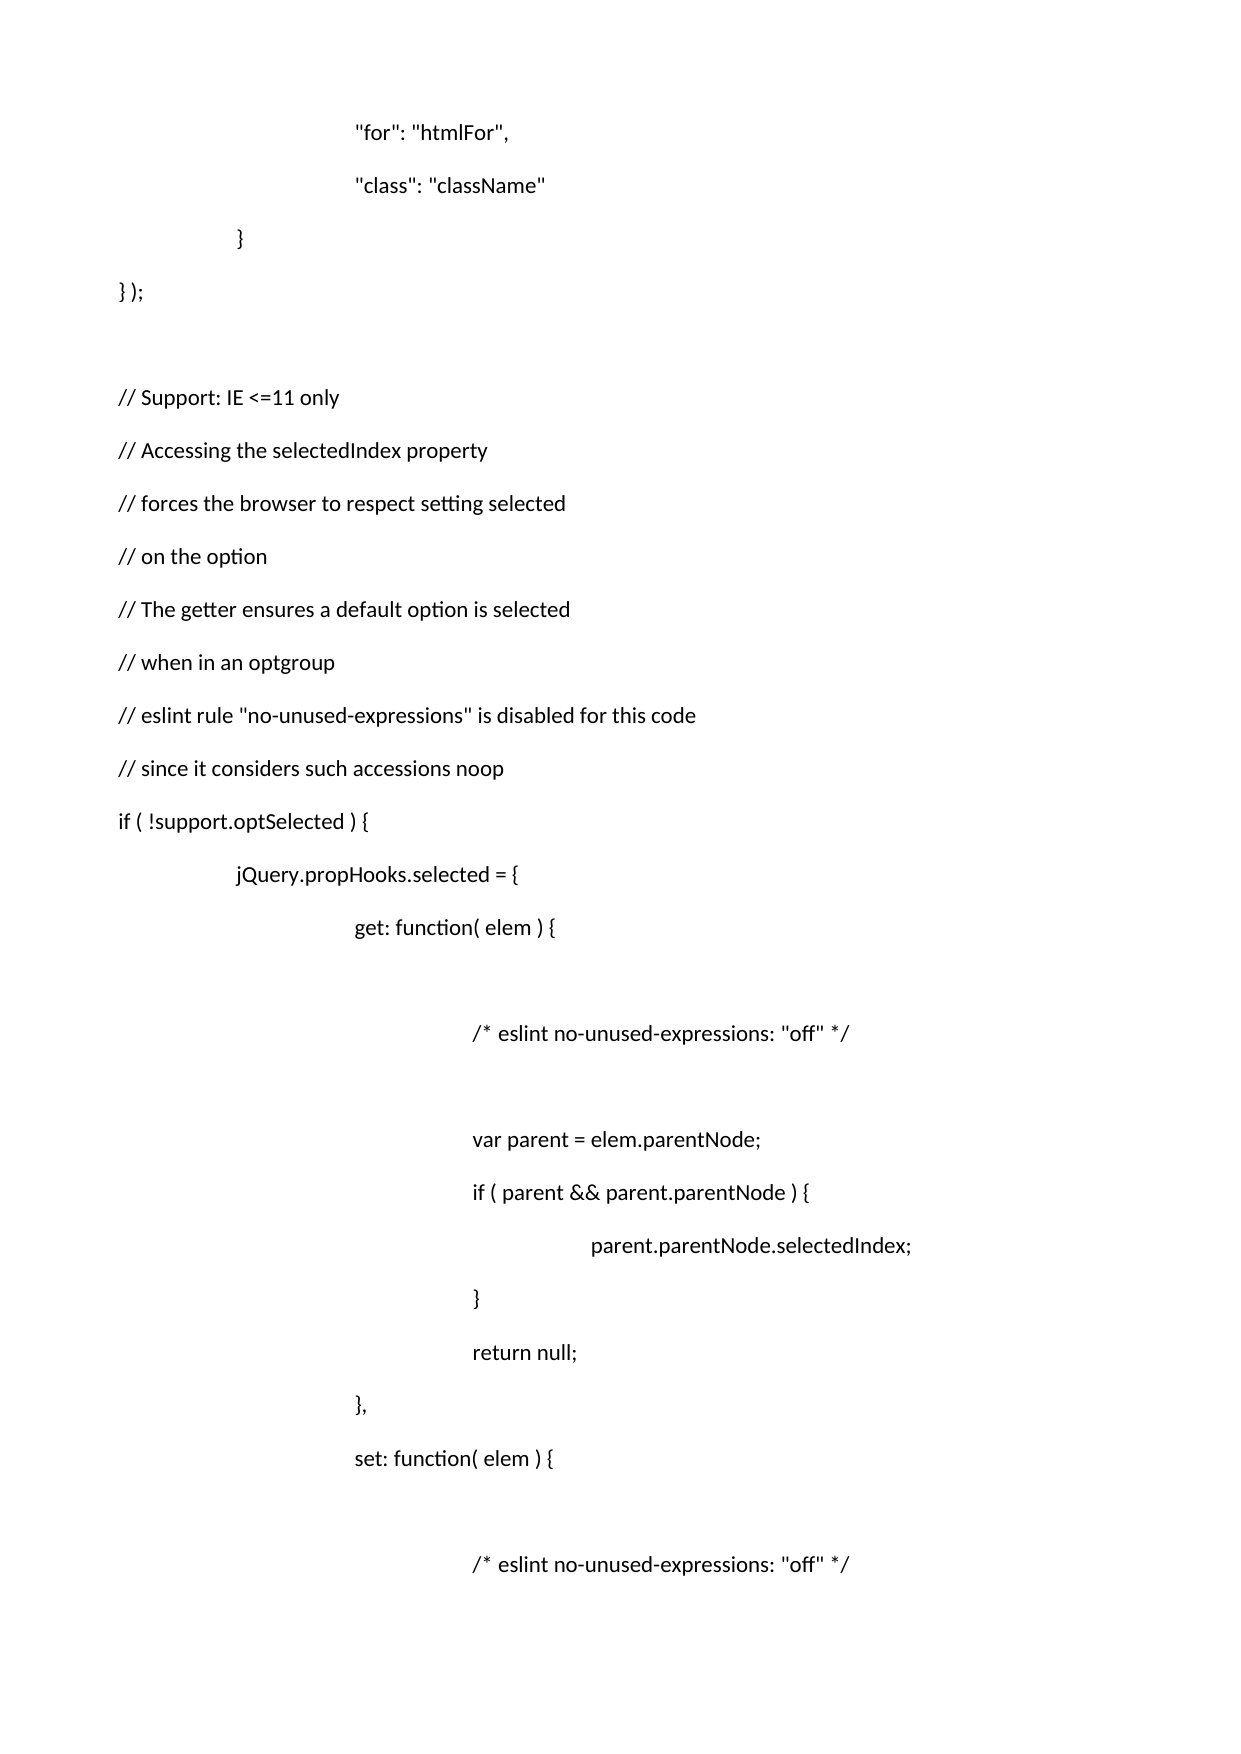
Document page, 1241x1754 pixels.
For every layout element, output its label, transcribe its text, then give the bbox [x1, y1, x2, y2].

text } [118, 1284, 1122, 1313]
text // The getter ensures a default option is selected [118, 595, 1122, 623]
text if ( !support.optSelected ) { [118, 807, 1122, 835]
text }, [118, 1391, 1122, 1419]
text "for": "htmlFor", [118, 118, 1122, 146]
text /* eslint no-unused-expressions: "off" */ [118, 1550, 1122, 1578]
text jQuery.propHooks.selected = { [118, 860, 1122, 888]
text // when in an optgroup [118, 648, 1122, 676]
text // eslint rule "no-unused-expressions" is disabled for this code [118, 701, 1122, 729]
text /* eslint no-unused-expressions: "off" */ [118, 1019, 1122, 1047]
text } [118, 224, 1122, 252]
text return null; [118, 1338, 1122, 1366]
text // on the option [118, 542, 1122, 570]
text "class": "className" [118, 171, 1122, 199]
text } ); [118, 277, 1122, 305]
text var parent = elem.parentNode; [118, 1126, 1122, 1153]
text // since it considers such accessions noop [118, 754, 1122, 782]
text set: function( elem ) { [118, 1444, 1122, 1472]
text if ( parent && parent.parentNode ) { [118, 1178, 1122, 1207]
text // Support: IE <=11 only [118, 383, 1122, 411]
text // forces the browser to respect setting selected [118, 489, 1122, 517]
text parent.parentNode.selectedIndex; [118, 1232, 1122, 1259]
text // Accessing the selectedIndex property [118, 436, 1122, 464]
text get: function( elem ) { [118, 913, 1122, 941]
